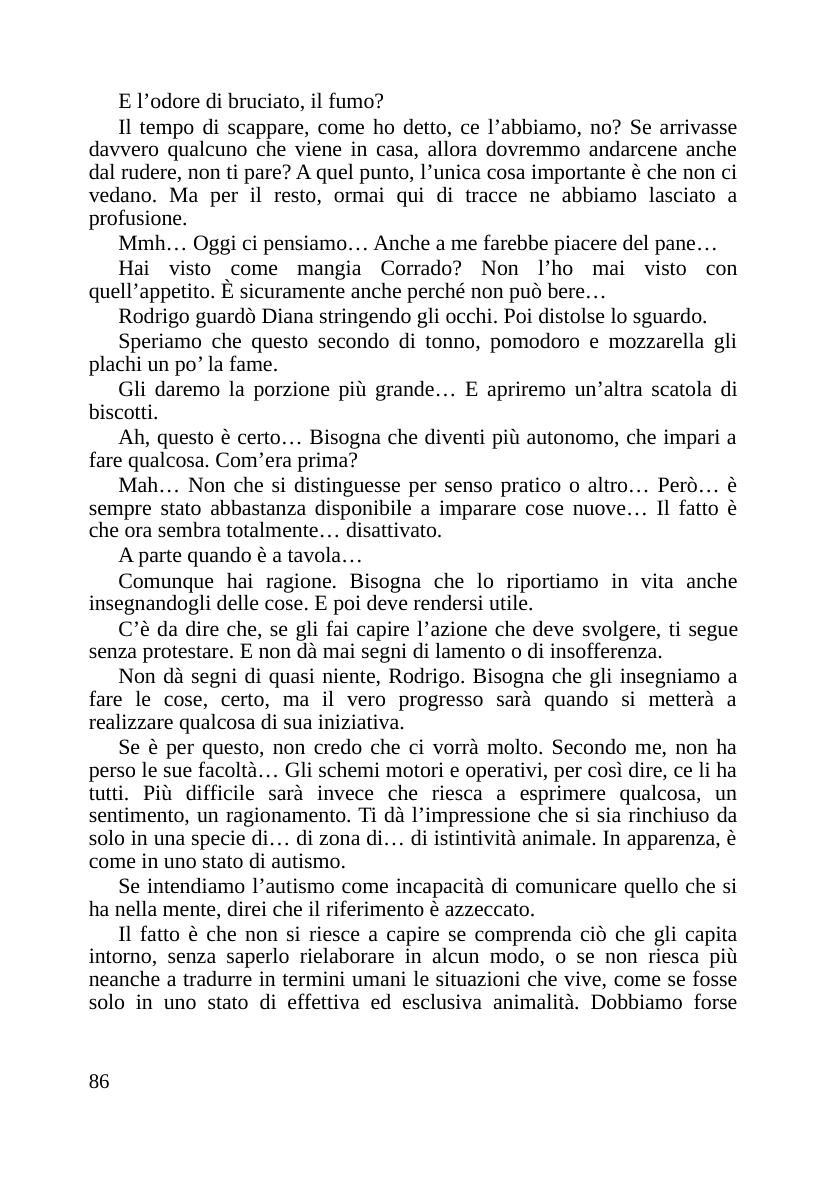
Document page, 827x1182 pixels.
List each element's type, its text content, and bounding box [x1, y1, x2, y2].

text Comunque hai ragione. Bisogna che lo riportiamo in vita anche insegnandogli delle cose. E poi deve rendersi utile. [88, 568, 738, 616]
text Speriamo che questo secondo di tonno, pomodoro e mozzarella gli plachi un po’ la fame. [88, 328, 738, 376]
text Mmh… Oggi ci pensiamo… Anche a me farebbe piacere del pane… [88, 230, 738, 255]
text Mah… Non che si distinguesse per senso pratico o altro… Però… è sempre stato abbastanza disponibile a imparare cose nuove… Il fatto è che ora sembra totalmente… disattivato. [88, 472, 738, 542]
text Ah, questo è certo… Bisogna che diventi più autonomo, che impari a fare qualcosa. Com’era prima? [88, 424, 738, 472]
text A parte quando è a tavola… [88, 542, 738, 568]
text Gli daremo la porzione più grande… E apriremo un’altra scatola di biscotti. [88, 376, 738, 424]
text Hai visto come mangia Corrado? Non l’ho mai visto con quell’appetito. È sicuramente anche perché non può bere… [88, 255, 738, 303]
text Se è per questo, non credo che ci vorrà molto. Secondo me, non ha perso le sue facoltà… Gli schemi motori e operativi, per così dire, ce li ha tutti. Più difficile sarà invece che riesca a esprimere qualcosa, un sentimento, un ragionamento. Ti dà l’impressione che si sia rinchiuso da solo in una specie di… di zona di… di istintività animale. In apparenza, è come in uno stato di autismo. [88, 734, 738, 873]
text Il tempo di scappare, come ho detto, ce l’abbiamo, no? Se arrivasse davvero qualcuno che viene in casa, allora dovremmo andarcene anche dal rudere, non ti pare? A quel punto, l’unica cosa importante è che non ci vedano. Ma per il resto, ormai qui di tracce ne abbiamo lasciato a profusione. [88, 114, 738, 230]
text Rodrigo guardò Diana stringendo gli occhi. Poi distolse lo sguardo. [88, 303, 738, 328]
text E l’odore di bruciato, il fumo? [88, 88, 738, 114]
text C’è da dire che, se gli fai capire l’azione che deve svolgere, ti segue senza protestare. E non dà mai segni di lamento o di insofferenza. [88, 616, 738, 663]
text Il fatto è che non si riesce a capire se comprenda ciò che gli capita intorno, senza saperlo rielaborare in alcun modo, o se non riesca più neanche a tradurre in termini umani le situazioni che vive, come se fosse solo in uno stato di effettiva ed esclusiva animalità. Dobbiamo forse [88, 921, 738, 1014]
text Non dà segni di quasi niente, Rodrigo. Bisogna che gli insegniamo a fare le cose, certo, ma il vero progresso sarà quando si metterà a realizzare qualcosa di sua iniziativa. [88, 663, 738, 734]
text Se intendiamo l’autismo come incapacità di comunicare quello che si ha nella mente, direi che il riferimento è azzeccato. [88, 873, 738, 921]
